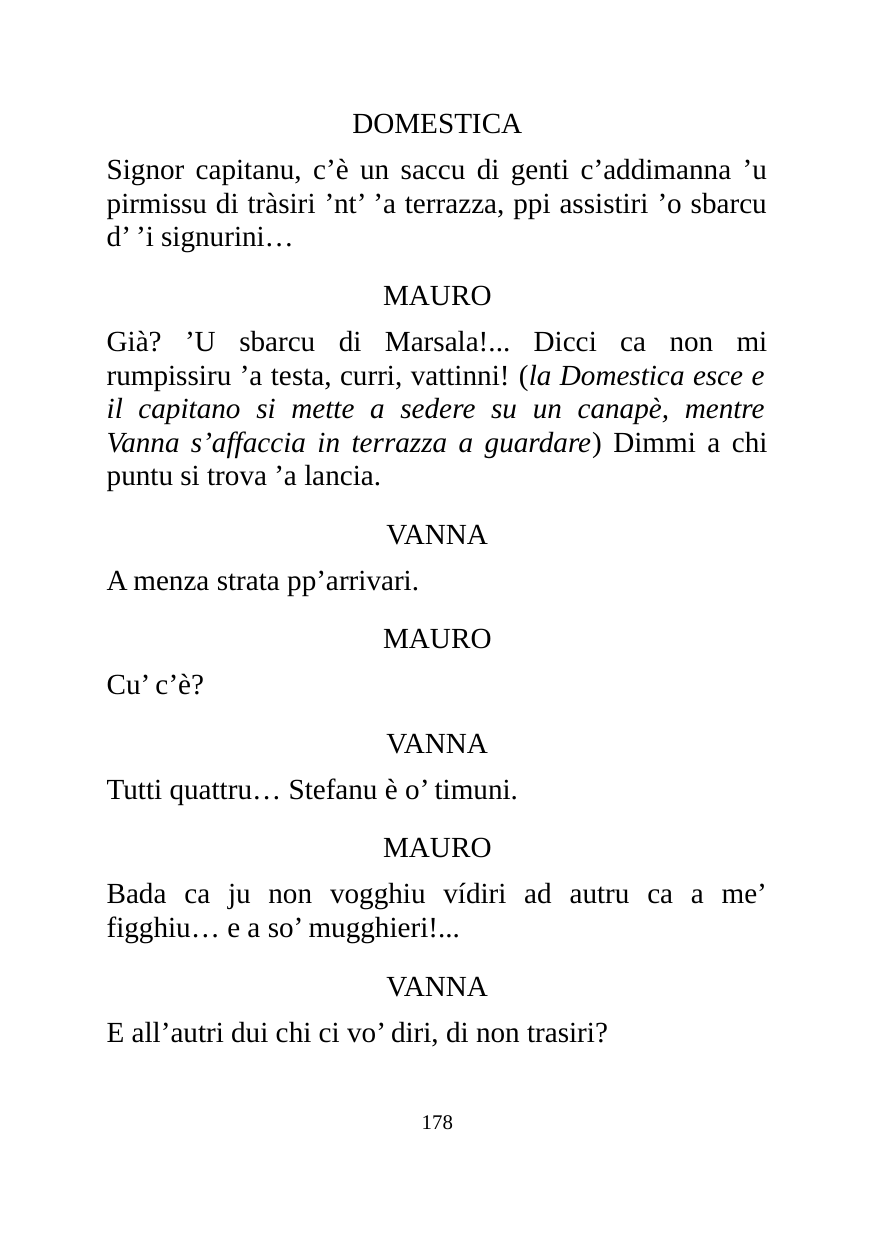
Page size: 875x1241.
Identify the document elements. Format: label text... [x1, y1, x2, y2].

text Signor capitanu, c’è un saccu di genti c’addimanna ’u pirmissu di tràsiri ’nt’ ’a terrazza, ppi assistiri ’o sbarcu d’ ’i signurini… [106, 152, 768, 253]
text VANNA [106, 726, 768, 759]
text Già? ’U sbarcu di Marsala!... Dicci ca non mi rumpissiru ’a testa, curri, vattinni! (la Domestica esce e il capitano si mette a sedere su un canapè, mentre Vanna s’affaccia in terrazza a guardare) Dimmi a chi puntu si trova ’a lancia. [106, 324, 768, 492]
text A menza strata pp’arrivari. [106, 563, 768, 596]
text E all’autri dui chi ci vo’ diri, di non trasiri? [106, 1015, 768, 1048]
text Cu’ c’è? [106, 667, 768, 701]
text MAURO [106, 621, 768, 655]
text MAURO [106, 278, 768, 312]
text Bada ca ju non vogghiu vídiri ad autru ca a me’ figghiu… e a so’ mugghieri!... [106, 877, 768, 944]
text MAURO [106, 831, 768, 864]
text Tutti quattru… Stefanu è o’ timuni. [106, 772, 768, 806]
text VANNA [106, 969, 768, 1002]
text VANNA [106, 517, 768, 550]
text DOMESTICA [106, 106, 768, 140]
